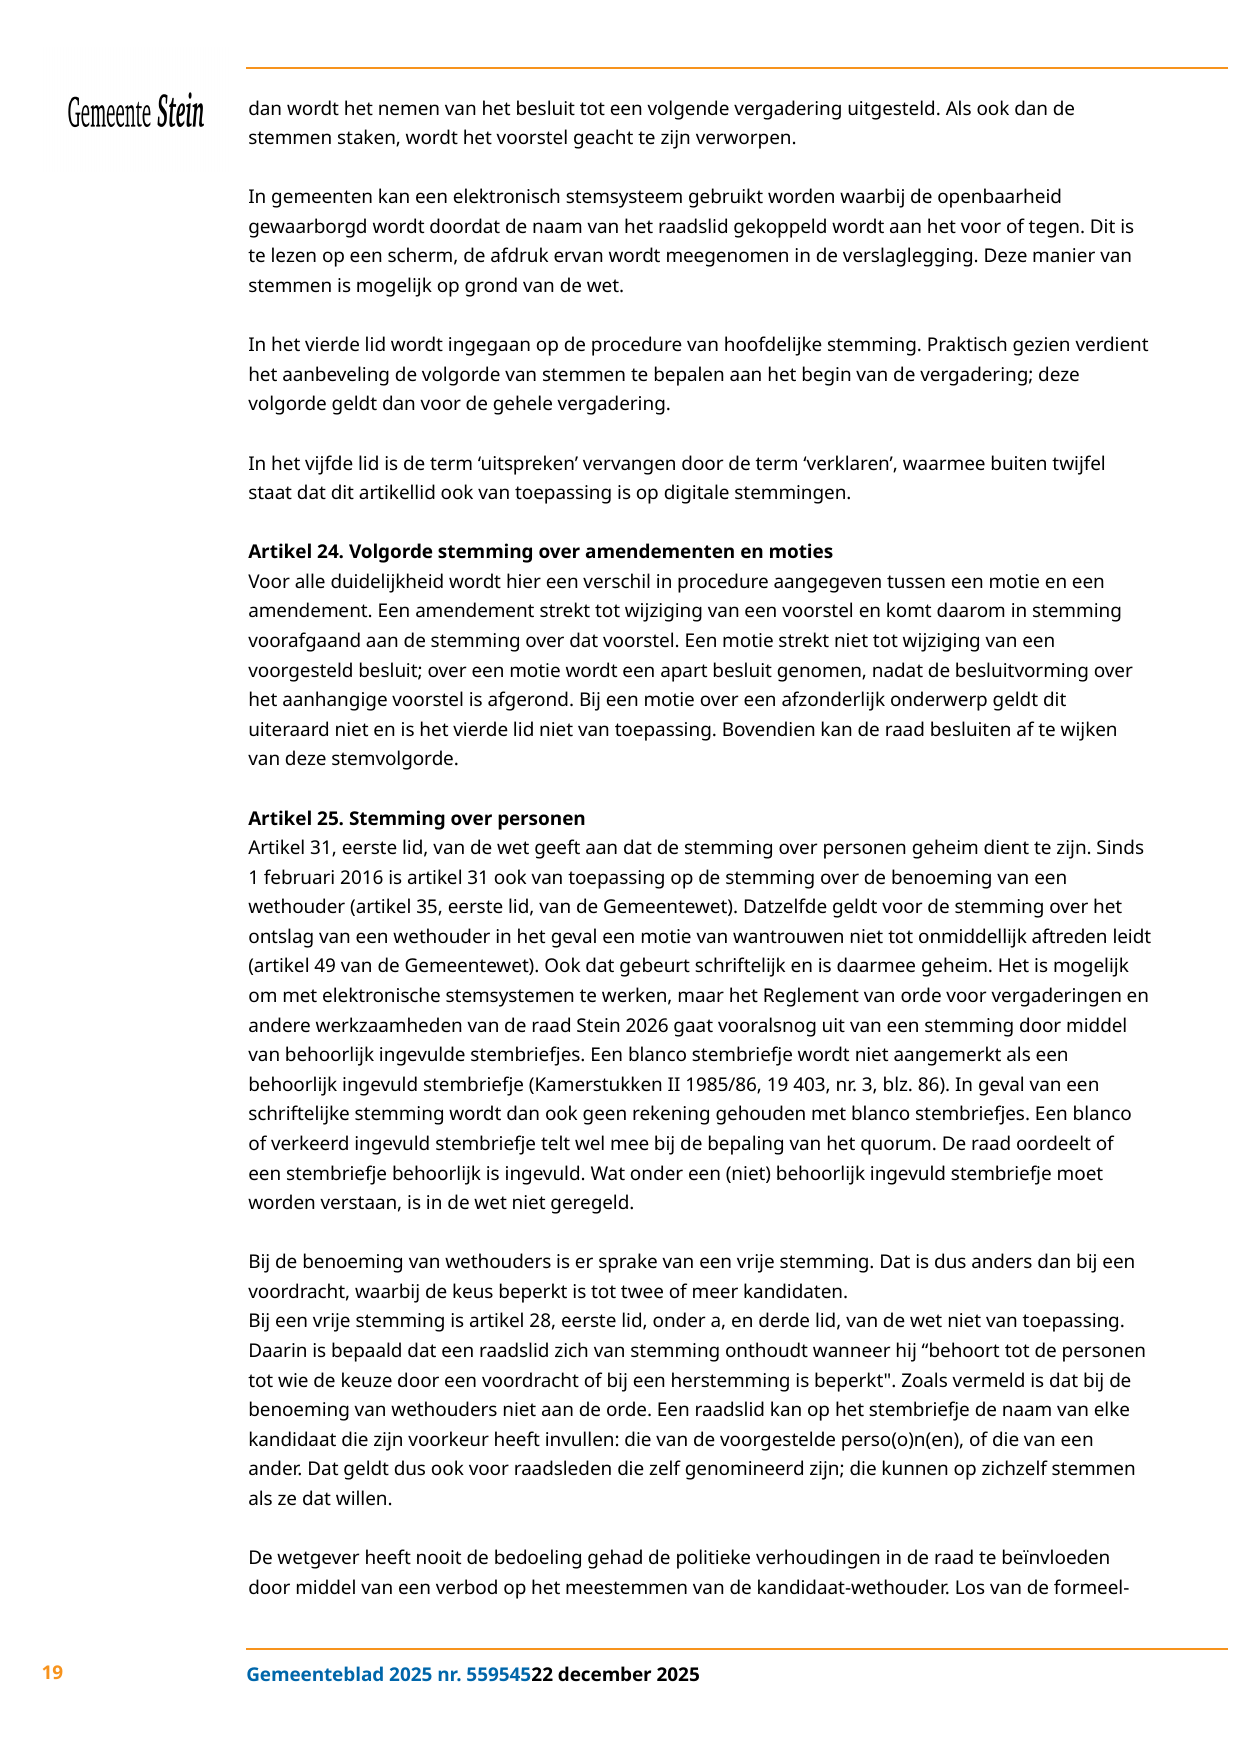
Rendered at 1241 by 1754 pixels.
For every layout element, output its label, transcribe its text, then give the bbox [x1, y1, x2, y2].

text Artikel 24. Volgorde stemming over amendementen en moties [248, 538, 1152, 564]
text Bij de benoeming van wethouders is er sprake van een vrije stemming. Dat is dus anders dan bij een voordracht, waarbij de keus beperkt is tot twee of meer kandidaten. [248, 1248, 1152, 1304]
text In het vierde lid wordt ingegaan op de procedure van hoofdelijke stemming. Praktisch gezien verdient het aanbeveling de volgorde van stemmen te bepalen aan het begin van de vergadering; deze volgorde geldt dan voor de gehele vergadering. [248, 331, 1152, 416]
text Bij een vrije stemming is artikel 28, eerste lid, onder a, en derde lid, van de wet niet van toepassing. Daarin is bepaald dat een raadslid zich van stemming onthoudt wanneer hij “behoort tot de personen tot wie de keuze door een voordracht of bij een herstemming is beperkt". Zoals vermeld is dat bij de benoeming van wethouders niet aan de orde. Een raadslid kan op het stembriefje de naam van elke kandidaat die zijn voorkeur heeft invullen: die van de voorgestelde perso(o)n(en), of die van een ander. Dat geldt dus ook voor raadsleden die zelf genomineerd zijn; die kunnen op zichzelf stemmen als ze dat willen. [248, 1308, 1152, 1511]
text dan wordt het nemen van het besluit tot een volgende vergadering uitgesteld. Als ook dan de stemmen staken, wordt het voorstel geacht te zijn verworpen. [248, 95, 1152, 150]
text De wetgever heeft nooit de bedoeling gehad de politieke verhoudingen in de raad te beïnvloeden door middel van een verbod op het meestemmen van de kandidaat-wethouder. Los van de formeel- [248, 1544, 1152, 1600]
text Voor alle duidelijkheid wordt hier een verschil in procedure aangegeven tussen een motie en een amendement. Een amendement strekt tot wijziging van een voorstel en komt daarom in stemming voorafgaand aan de stemming over dat voorstel. Een motie strekt niet tot wijziging van een voorgesteld besluit; over een motie wordt een apart besluit genomen, nadat de besluitvorming over het aanhangige voorstel is afgerond. Bij een motie over een afzonderlijk onderwerp geldt dit uiteraard niet en is het vierde lid niet van toepassing. Bovendien kan de raad besluiten af te wijken van deze stemvolgorde. [248, 568, 1152, 771]
text In het vijfde lid is de term ‘uitspreken’ vervangen door de term ‘verklaren’, waarmee buiten twijfel staat dat dit artikellid ook van toepassing is op digitale stemmingen. [248, 450, 1152, 505]
text Artikel 31, eerste lid, van de wet geeft aan dat de stemming over personen geheim dient te zijn. Sinds 1 februari 2016 is artikel 31 ook van toepassing op de stemming over de benoeming van een wethouder (artikel 35, eerste lid, van de Gemeentewet). Datzelfde geldt voor de stemming over het ontslag van een wethouder in het geval een motie van wantrouwen niet tot onmiddellijk aftreden leidt (artikel 49 van de Gemeentewet). Ook dat gebeurt schriftelijk en is daarmee geheim. Het is mogelijk om met elektronische stemsystemen te werken, maar het Reglement van orde voor vergaderingen en andere werkzaamheden van de raad Stein 2026 gaat vooralsnog uit van een stemming door middel van behoorlijk ingevulde stembriefjes. Een blanco stembriefje wordt niet aangemerkt als een behoorlijk ingevuld stembriefje (Kamerstukken II 1985/86, 19 403, nr. 3, blz. 86). In geval van een schriftelijke stemming wordt dan ook geen rekening gehouden met blanco stembriefjes. Een blanco of verkeerd ingevuld stembriefje telt wel mee bij de bepaling van het quorum. De raad oordeelt of een stembriefje behoorlijk is ingevuld. Wat onder een (niet) behoorlijk ingevuld stembriefje moet worden verstaan, is in de wet niet geregeld. [248, 834, 1152, 1215]
text Artikel 25. Stemming over personen [248, 805, 1152, 831]
picture [41, 47, 231, 172]
text In gemeenten kan een elektronisch stemsysteem gebruikt worden waarbij de openbaarheid gewaarborgd wordt doordat de naam van het raadslid gekoppeld wordt aan het voor of tegen. Dit is te lezen op een scherm, de afdruk ervan wordt meegenomen in de verslaglegging. Deze manier van stemmen is mogelijk op grond van de wet. [248, 183, 1152, 298]
